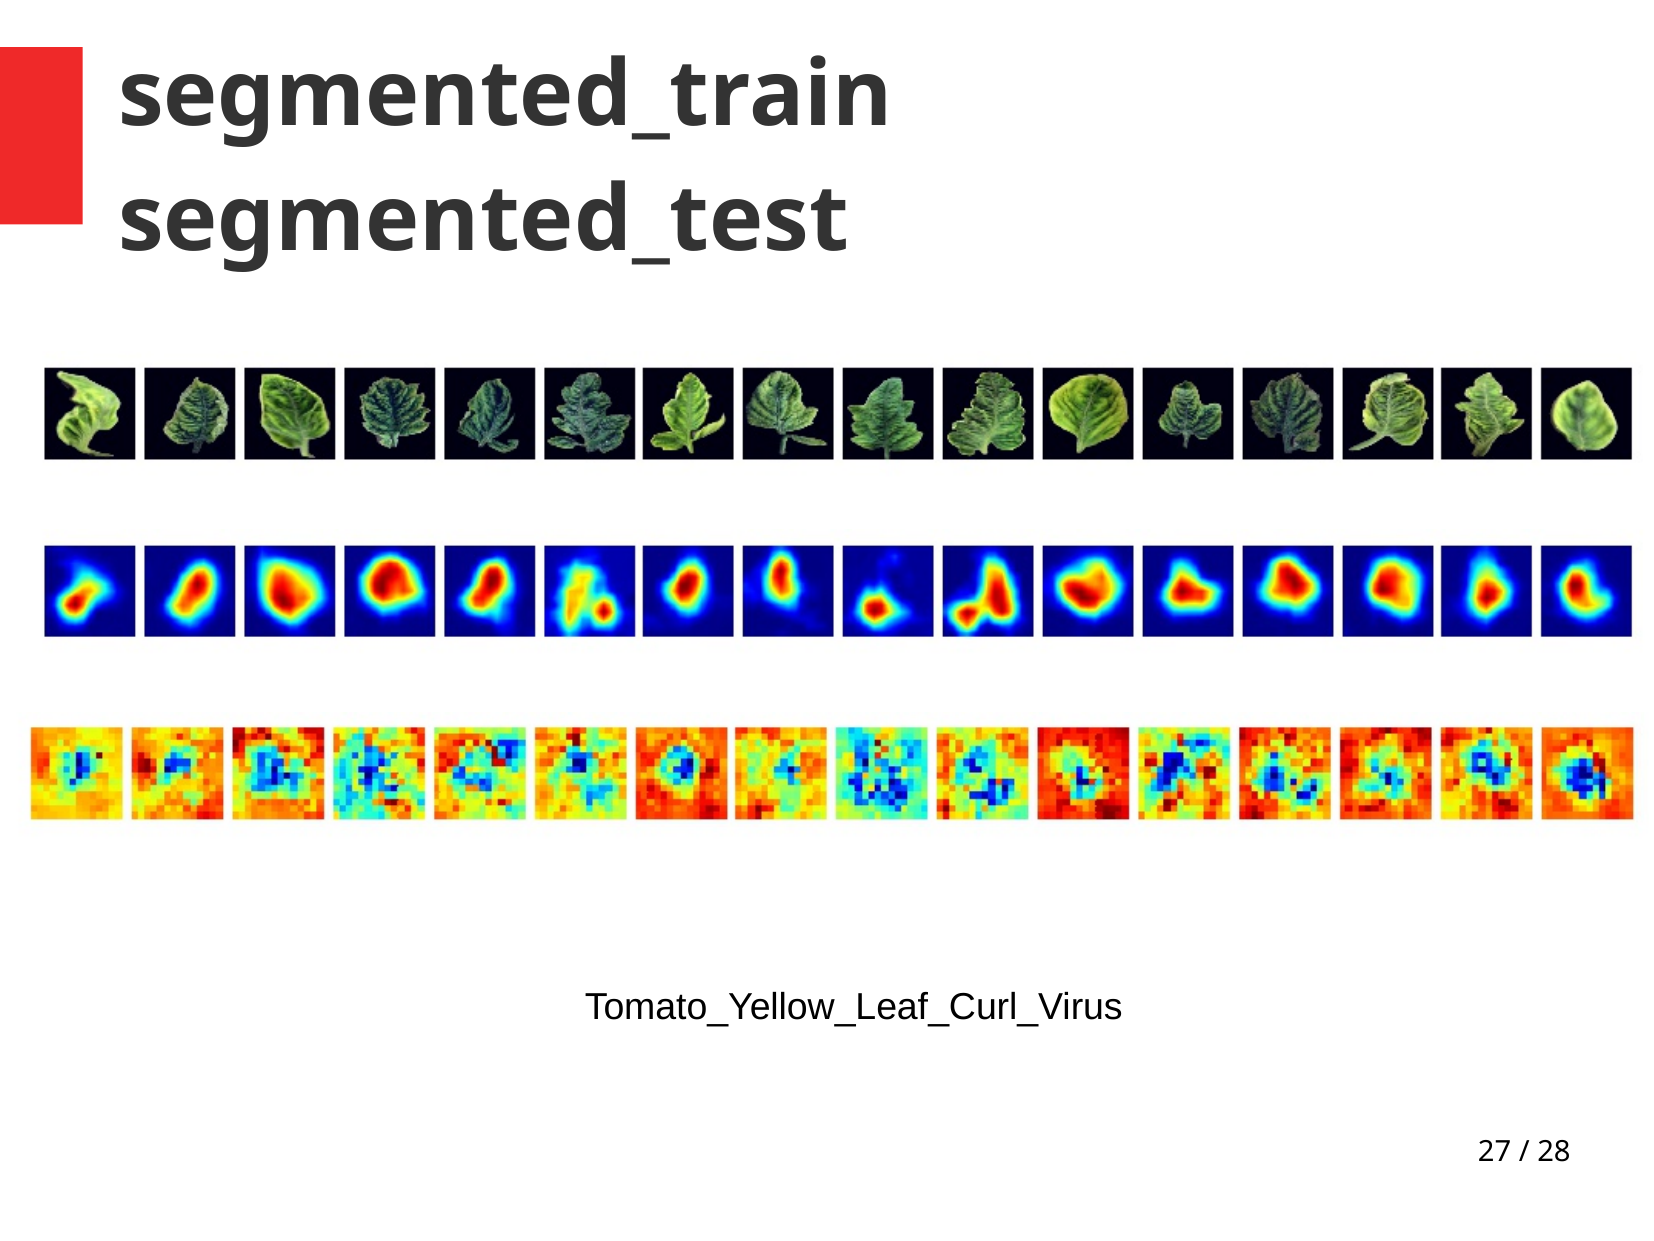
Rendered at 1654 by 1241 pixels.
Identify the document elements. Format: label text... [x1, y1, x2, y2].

picture [0, 351, 1649, 497]
picture [0, 712, 1649, 857]
picture [0, 529, 1649, 674]
text_box Tomato_Yellow_Leaf_Curl_Virus [570, 978, 1138, 1036]
title segmented_train segmented_test [118, 45, 1571, 260]
